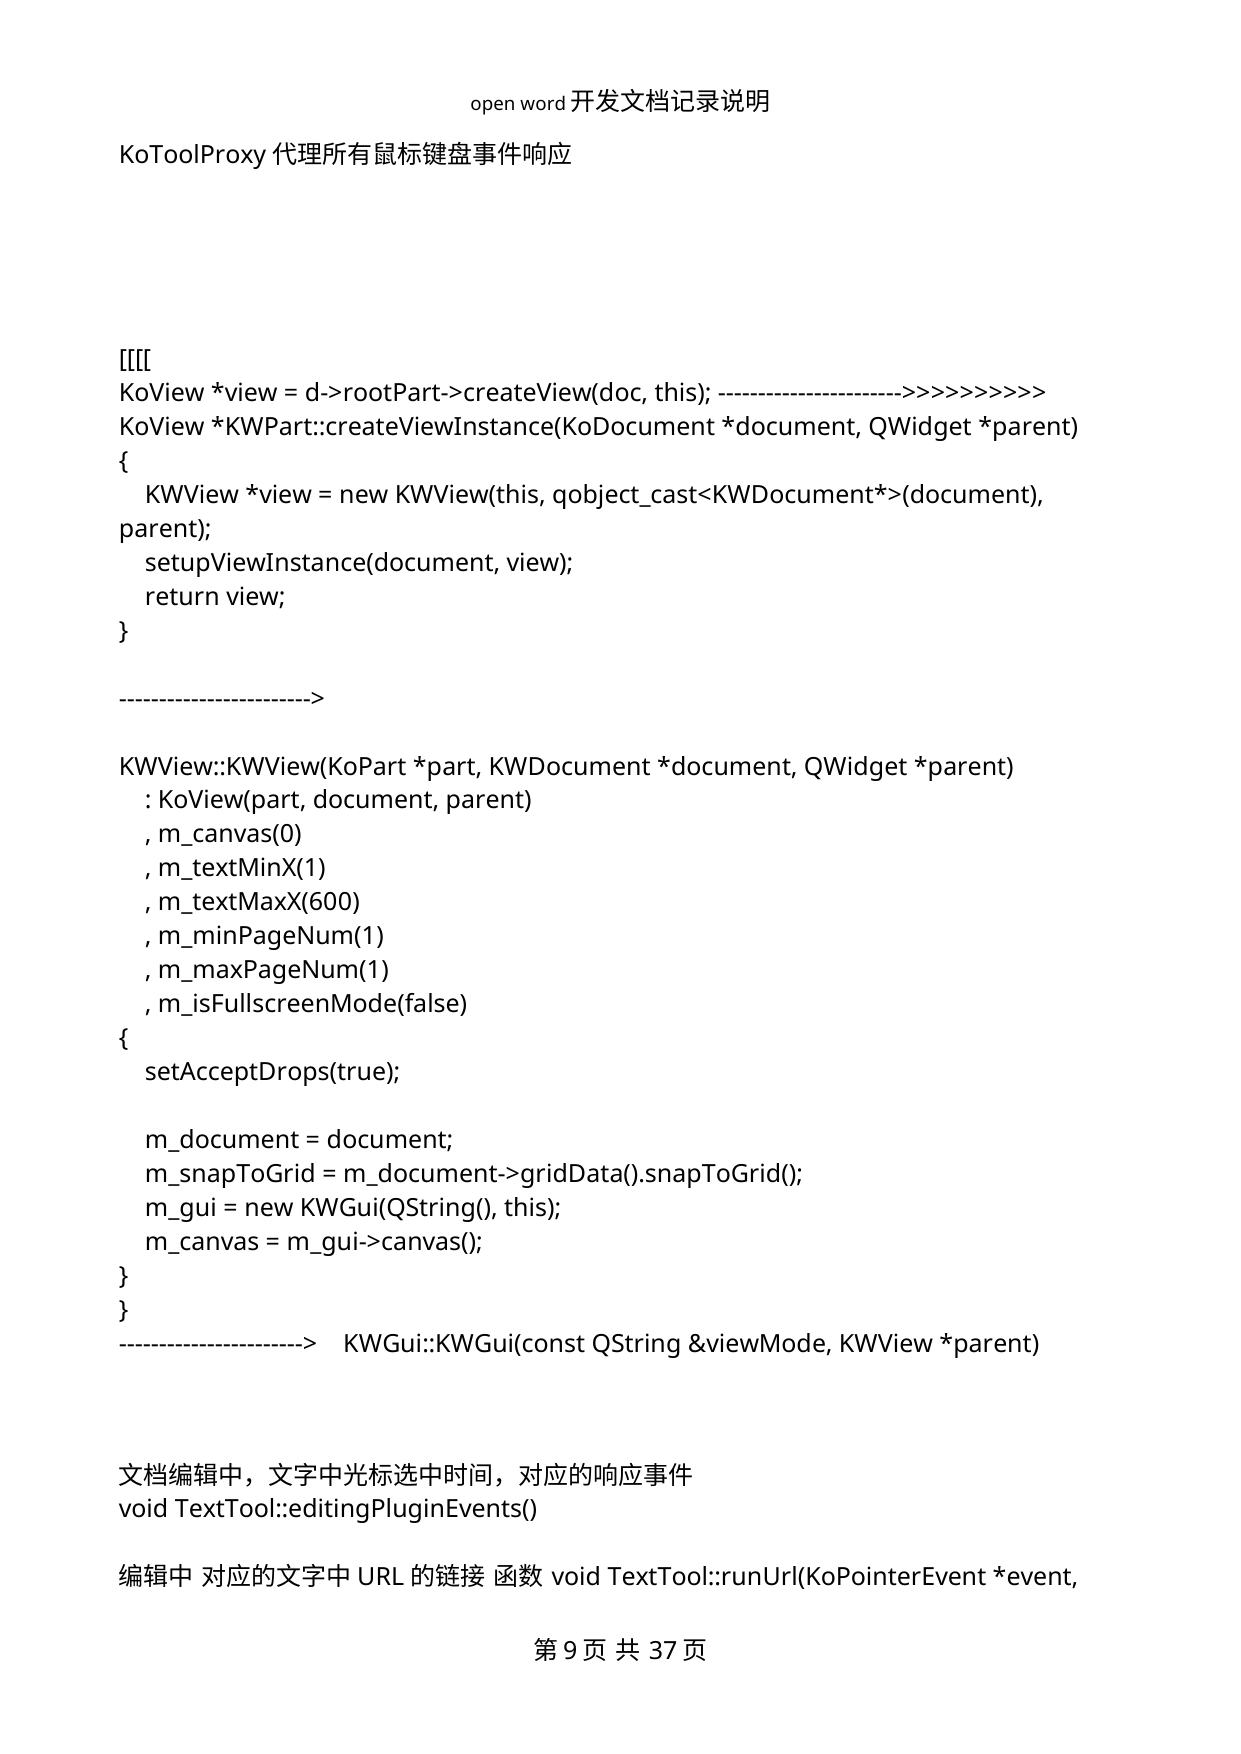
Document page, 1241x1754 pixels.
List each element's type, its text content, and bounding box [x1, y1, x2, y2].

text , m_isFullscreenMode(false) [119, 986, 1121, 1020]
text , m_textMinX(1) [119, 850, 1121, 884]
text , m_maxPageNum(1) [119, 952, 1121, 986]
text setupViewInstance(document, view); [119, 545, 1121, 579]
text } [119, 1292, 1121, 1326]
text KoToolProxy 代理所有鼠标键盘事件响应 [119, 137, 1121, 171]
text void TextTool::editingPluginEvents() [119, 1491, 1121, 1524]
text ------------------------> [119, 681, 1121, 714]
text 编辑中 对应的文字中URL 的链接 函数 void TextTool::runUrl(KoPointerEvent *event, [119, 1558, 1121, 1592]
text setAcceptDrops(true); [119, 1054, 1121, 1088]
text m_snapToGrid = m_document->gridData().snapToGrid(); [119, 1156, 1121, 1190]
text 文档编辑中，文字中光标选中时间，对应的响应事件 [119, 1462, 1121, 1491]
text -----------------------> KWGui::KWGui(const QString &viewMode, KWView *parent) [119, 1326, 1121, 1360]
text , m_canvas(0) [119, 816, 1121, 850]
text , m_minPageNum(1) [119, 918, 1121, 952]
text KoView *view = d->rootPart->createView(doc, this); ----------------------->>>>>>>>>> [119, 375, 1121, 409]
text [[[[ [119, 341, 1121, 375]
text m_gui = new KWGui(QString(), this); [119, 1190, 1121, 1224]
text , m_textMaxX(600) [119, 884, 1121, 918]
text { [119, 443, 1121, 477]
text return view; [119, 579, 1121, 613]
text m_document = document; [119, 1122, 1121, 1156]
text KWView *view = new KWView(this, qobject_cast<KWDocument*>(document), parent); [119, 477, 1121, 545]
text KWView::KWView(KoPart *part, KWDocument *document, QWidget *parent) [119, 748, 1121, 782]
text : KoView(part, document, parent) [119, 782, 1121, 816]
text { [119, 1020, 1121, 1054]
text } [119, 613, 1121, 647]
text } [119, 1258, 1121, 1292]
text KoView *KWPart::createViewInstance(KoDocument *document, QWidget *parent) [119, 409, 1121, 443]
text m_canvas = m_gui->canvas(); [119, 1224, 1121, 1258]
